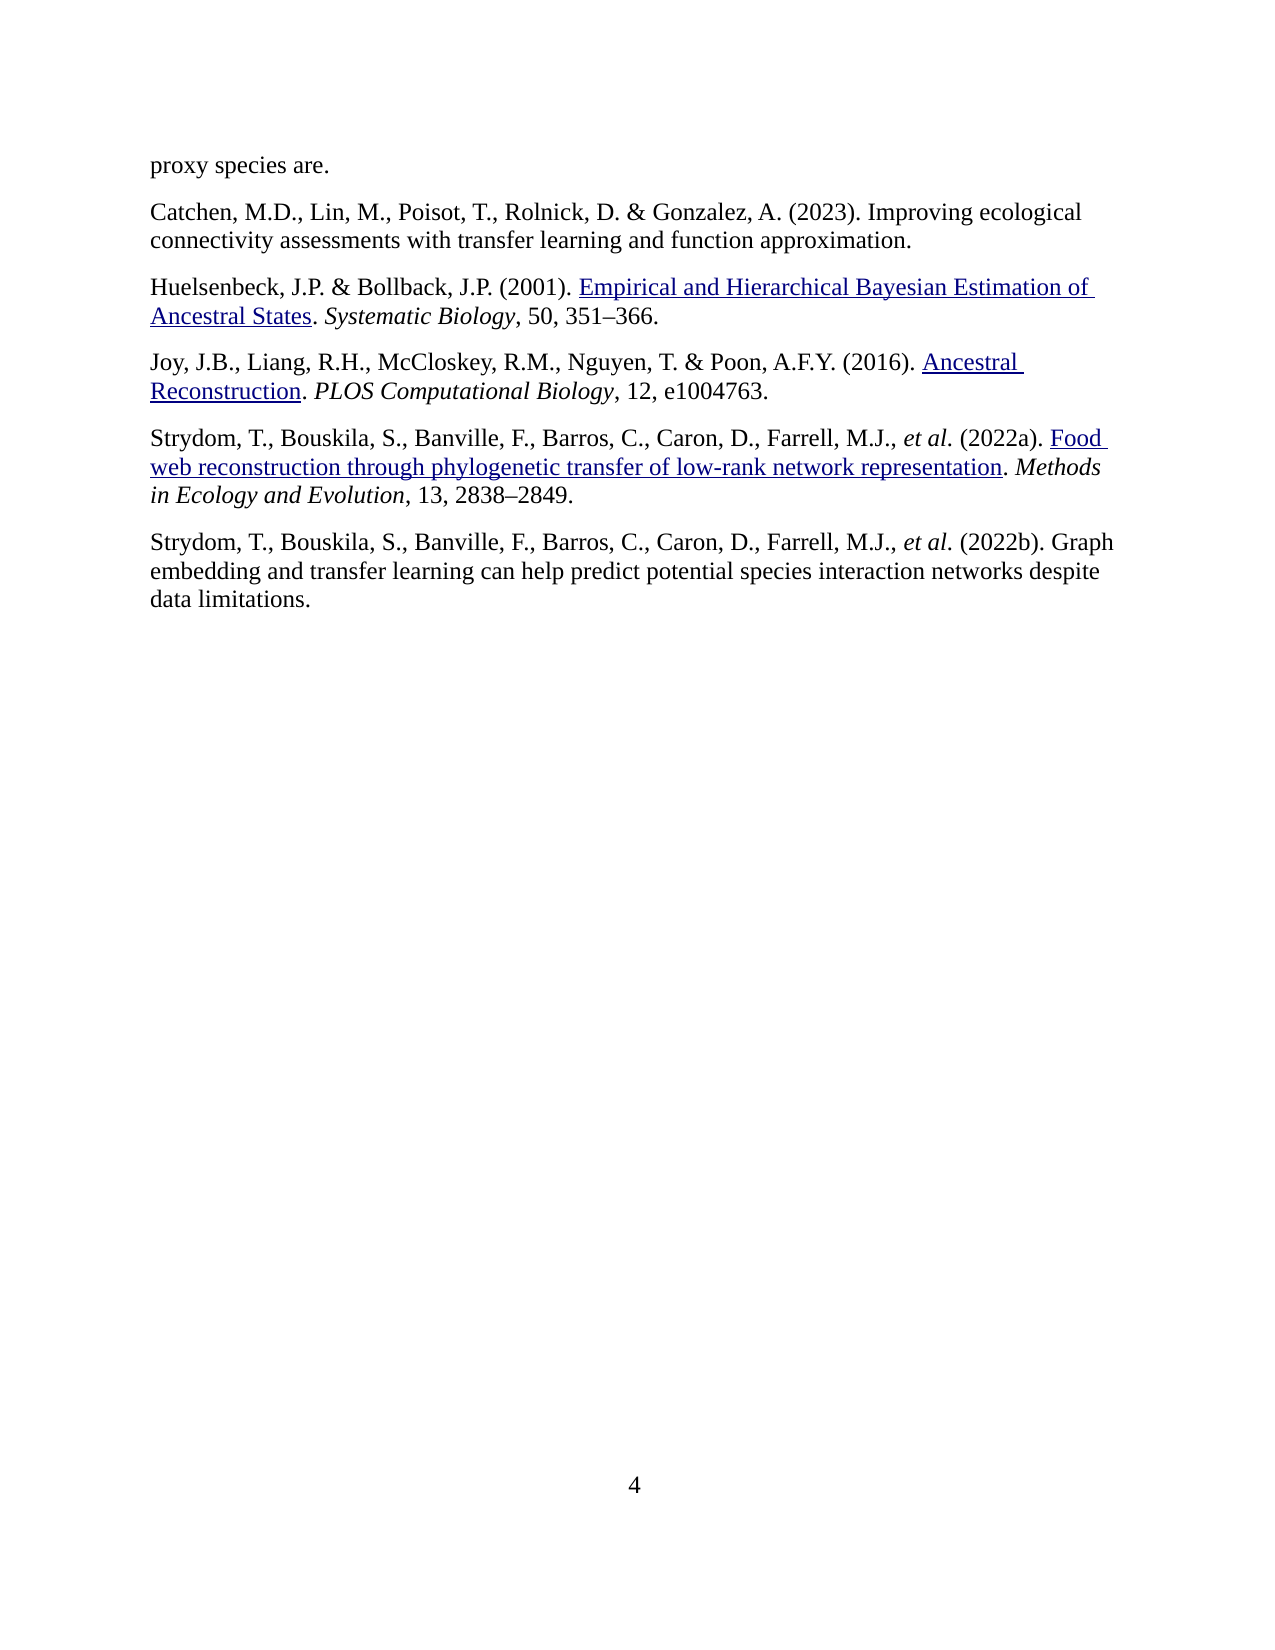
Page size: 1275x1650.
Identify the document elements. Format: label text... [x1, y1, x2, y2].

text Strydom, T., Bouskila, S., Banville, F., Barros, C., Caron, D., Farrell, M.J., et al. (2022a). Food web reconstruction through phylogenetic transfer of low-rank network representation. Methods in Ecology and Evolution, 13, 2838–2849. [150, 423, 1125, 509]
text proxy species are. [150, 150, 1125, 179]
text Huelsenbeck, J.P. & Bollback, J.P. (2001). Empirical and Hierarchical Bayesian Estimation of Ancestral States. Systematic Biology, 50, 351–366. [150, 272, 1125, 329]
text Joy, J.B., Liang, R.H., McCloskey, R.M., Nguyen, T. & Poon, A.F.Y. (2016). Ancestral Reconstruction. PLOS Computational Biology, 12, e1004763. [150, 347, 1125, 405]
text Catchen, M.D., Lin, M., Poisot, T., Rolnick, D. & Gonzalez, A. (2023). Improving ecological connectivity assessments with transfer learning and function approximation. [150, 197, 1125, 254]
text Strydom, T., Bouskila, S., Banville, F., Barros, C., Caron, D., Farrell, M.J., et al. (2022b). Graph embedding and transfer learning can help predict potential species interaction networks despite data limitations. [150, 527, 1125, 613]
